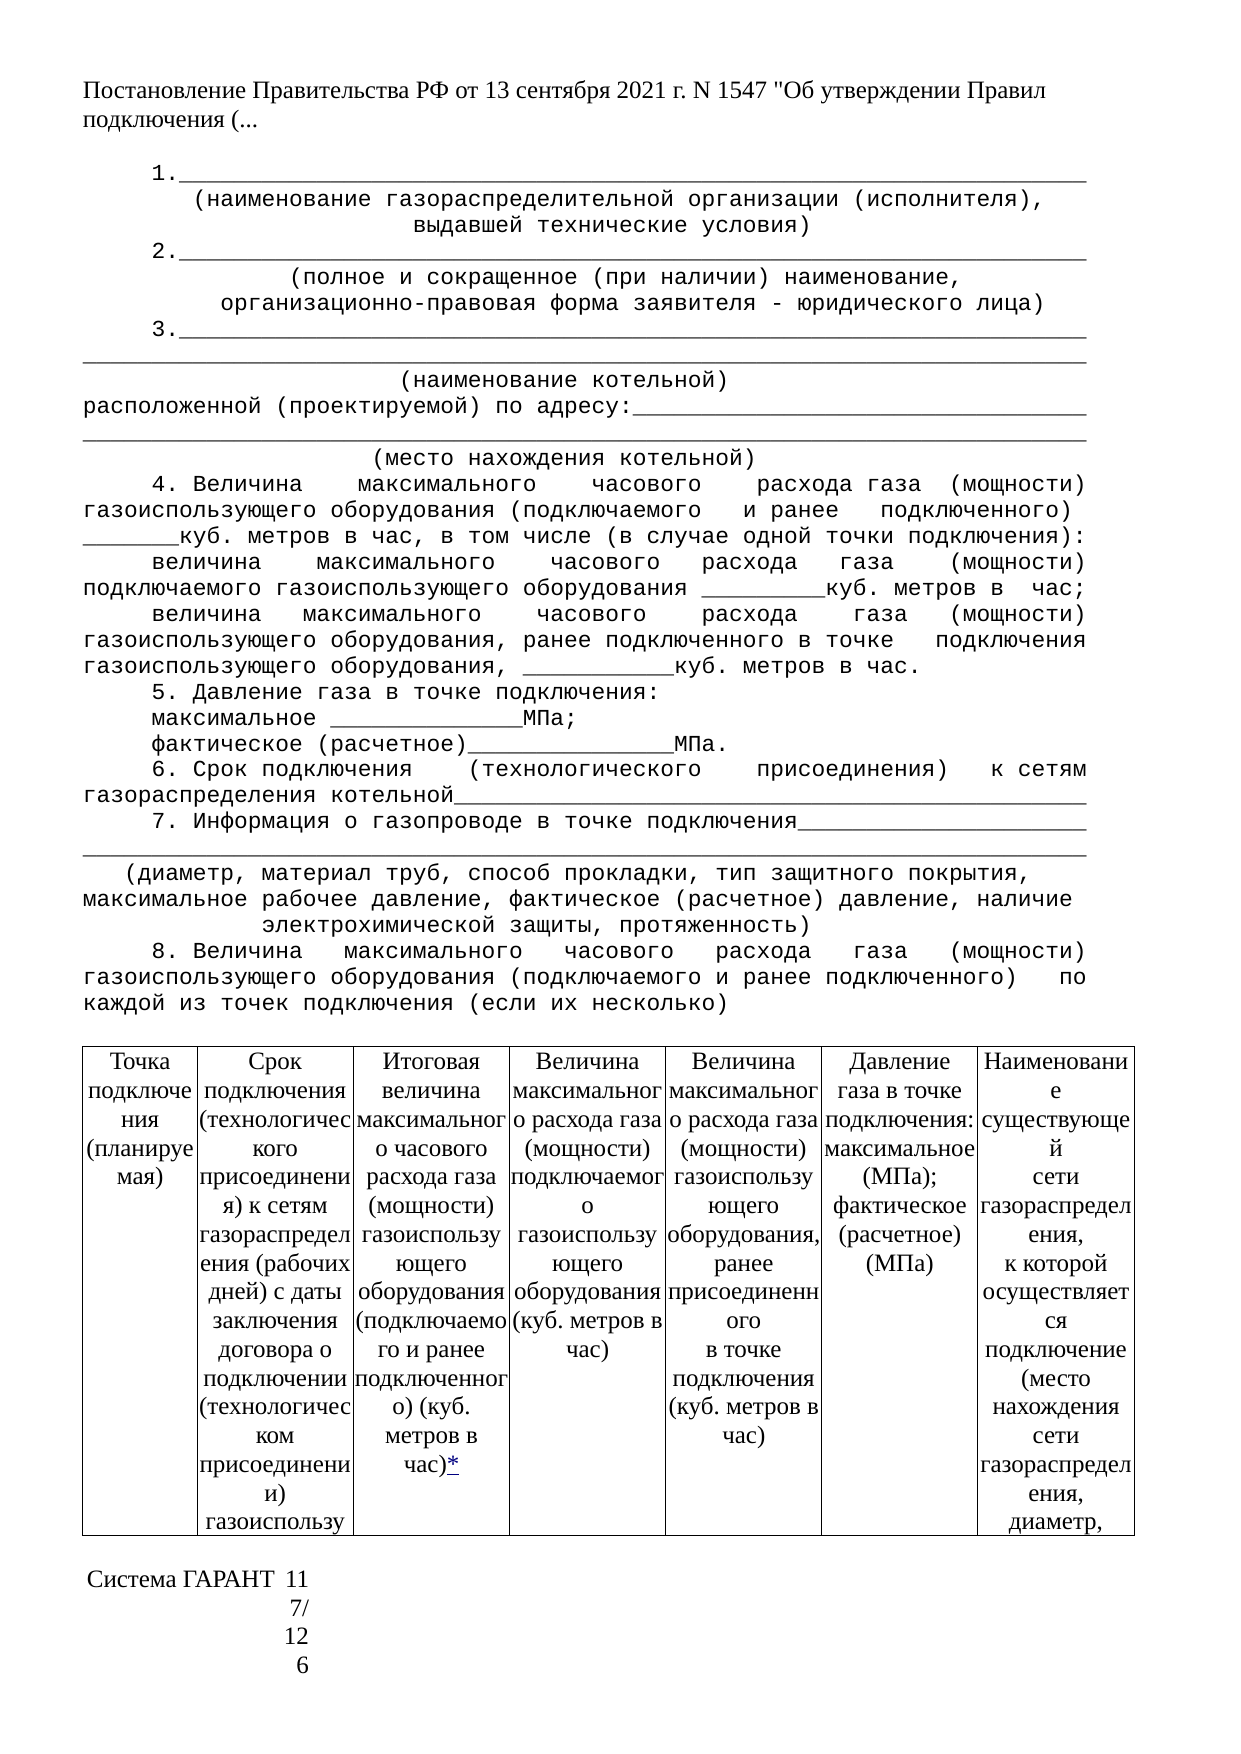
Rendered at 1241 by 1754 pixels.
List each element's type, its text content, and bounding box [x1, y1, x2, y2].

text величина максимального часового расхода газа (мощности) [83, 550, 1157, 576]
text (наименование котельной) [83, 369, 1157, 395]
text выдавшей технические условия) [83, 213, 1157, 239]
text 4. Величина максимального часового расхода газа (мощности) [83, 472, 1157, 498]
text фактическое (расчетное)_______________МПа. [83, 732, 1157, 758]
text расположенной (проектируемой) по адресу:_________________________________ [83, 395, 1157, 421]
text (диаметр, материал труб, способ прокладки, тип защитного покрытия, [83, 862, 1157, 887]
text _________________________________________________________________________ [83, 836, 1157, 862]
table_header Точка подключения (планируемая) [83, 1047, 197, 1535]
text газоиспользующего оборудования (подключаемого и ранее подключенного) [83, 498, 1157, 524]
text 6. Срок подключения (технологического присоединения) к сетям [83, 758, 1157, 784]
text газораспределения котельной______________________________________________ [83, 784, 1157, 810]
text 7. Информация о газопроводе в точке подключения_____________________ [83, 810, 1157, 836]
table_header Наименование существующей сети газораспределения, к которой осуществляется подключение (место нахождения сети газораспределения, диаметр, [978, 1047, 1134, 1535]
text подключаемого газоиспользующего оборудования _________куб. метров в час; [83, 576, 1157, 602]
text величина максимального часового расхода газа (мощности) [83, 602, 1157, 628]
table_header Величина максимального расхода газа (мощности) газоиспользующего оборудования, ранее присоединенного в точке подключения (куб. метров в час) [666, 1047, 821, 1535]
text газоиспользующего оборудования, ___________куб. метров в час. [83, 654, 1157, 680]
table_header Давление газа в точке подключения: максимальное (МПа); фактическое (расчетное) (МПа) [822, 1047, 977, 1535]
text 3.__________________________________________________________________ [83, 317, 1157, 343]
text 2.__________________________________________________________________ [83, 239, 1157, 265]
table_header Итоговая величина максимального часового расхода газа (мощности) газоиспользующего оборудования (подключаемого и ранее подключенного) (куб. метров в час)* [354, 1047, 509, 1535]
text 1.__________________________________________________________________ [83, 161, 1157, 187]
text _________________________________________________________________________ [83, 343, 1157, 369]
text максимальное рабочее давление, фактическое (расчетное) давление, наличие [83, 887, 1157, 913]
text электрохимической защиты, протяженность) [83, 913, 1157, 939]
text 5. Давление газа в точке подключения: [83, 680, 1157, 706]
text организационно-правовая форма заявителя - юридического лица) [83, 291, 1157, 317]
text (полное и сокращенное (при наличии) наименование, [83, 265, 1157, 291]
text 8. Величина максимального часового расхода газа (мощности) [83, 939, 1157, 965]
text максимальное ______________МПа; [83, 706, 1157, 732]
table_header Срок подключения (технологического присоединения) к сетям газораспределения (рабочих дней) с даты заключения договора о подключении (технологическом присоединении) газоиспользу [198, 1047, 353, 1535]
text (наименование газораспределительной организации (исполнителя), [83, 187, 1157, 213]
text каждой из точек подключения (если их несколько) [83, 991, 1157, 1017]
table_header Величина максимального расхода газа (мощности) подключаемого газоиспользующего оборудования (куб. метров в час) [510, 1047, 665, 1535]
text газоиспользующего оборудования, ранее подключенного в точке подключения [83, 628, 1157, 654]
text _______куб. метров в час, в том числе (в случае одной точки подключения): [83, 524, 1157, 550]
text газоиспользующего оборудования (подключаемого и ранее подключенного) по [83, 965, 1157, 991]
text _________________________________________________________________________ [83, 421, 1157, 447]
text (место нахождения котельной) [83, 447, 1157, 472]
